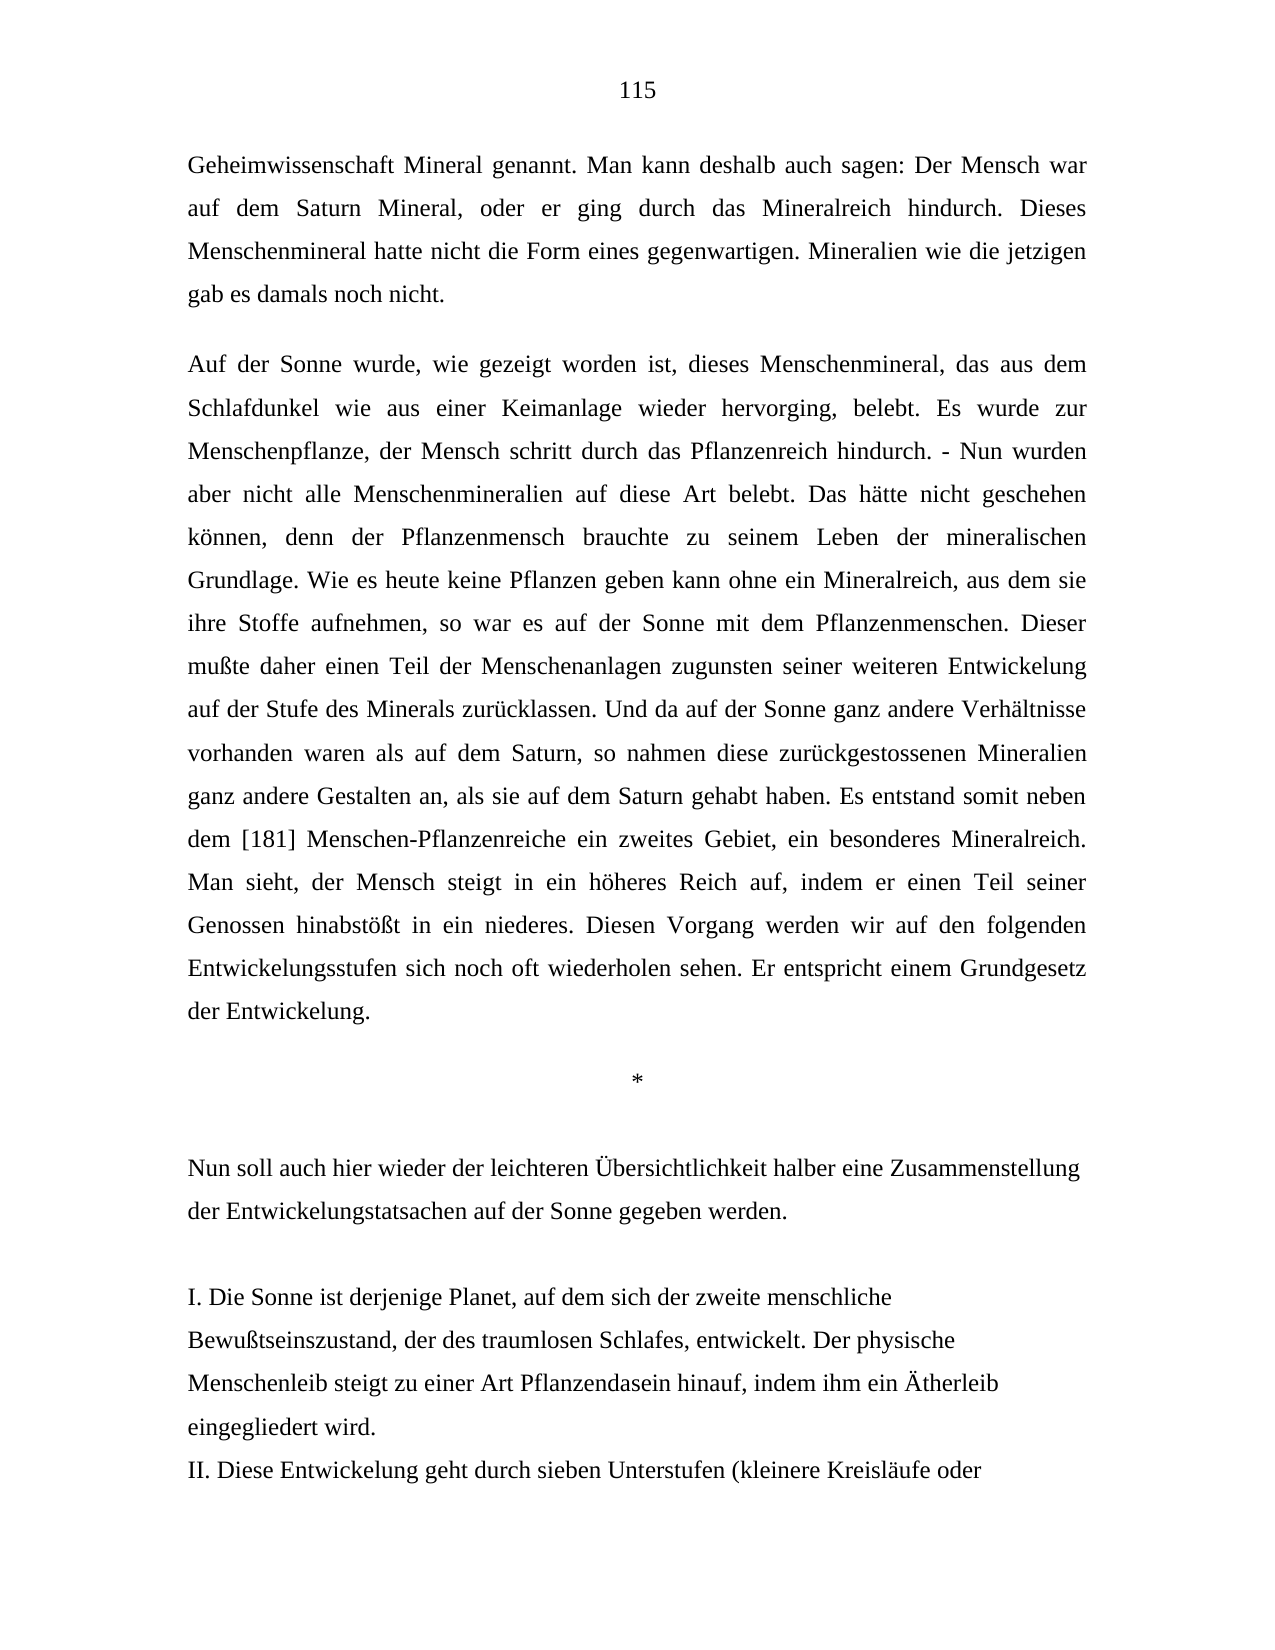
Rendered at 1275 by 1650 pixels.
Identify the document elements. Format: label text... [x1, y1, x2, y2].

text * [187, 1067, 1087, 1095]
text II. Diese Entwickelung geht durch sieben Unterstufen (kleinere Kreisläufe oder [187, 1455, 1087, 1483]
text Geheimwissenschaft Mineral genannt. Man kann deshalb auch sagen: Der Mensch war auf dem Saturn Mineral, oder er ging durch das Mineralreich hindurch. Dieses Menschenmineral hatte nicht die Form eines gegenwartigen. Mineralien wie die jetzigen gab es damals noch nicht. [187, 150, 1087, 308]
text Nun soll auch hier wieder der leichteren Übersichtlichkeit halber eine Zusammenstellung der Entwickelungstatsachen auf der Sonne gegeben werden. [187, 1153, 1087, 1225]
text I. Die Sonne ist derjenige Planet, auf dem sich der zweite menschliche Bewußtseinszustand, der des traumlosen Schlafes, entwickelt. Der physische Menschenleib steigt zu einer Art Pflanzendasein hinauf, indem ihm ein Ätherleib eingegliedert wird. [187, 1282, 1087, 1440]
text Auf der Sonne wurde, wie gezeigt worden ist, dieses Menschenmineral, das aus dem Schlafdunkel wie aus einer Keimanlage wieder hervorging, belebt. Es wurde zur Menschenpflanze, der Mensch schritt durch das Pflanzenreich hindurch. - Nun wurden aber nicht alle Menschenmineralien auf diese Art belebt. Das hätte nicht geschehen können, denn der Pflanzenmensch brauchte zu seinem Leben der mineralischen Grundlage. Wie es heute keine Pflanzen geben kann ohne ein Mineralreich, aus dem sie ihre Stoffe aufnehmen, so war es auf der Sonne mit dem Pflanzenmenschen. Dieser mußte daher einen Teil der Menschenanlagen zugunsten seiner weiteren Entwickelung auf der Stufe des Minerals zurücklassen. Und da auf der Sonne ganz andere Verhältnisse vorhanden waren als auf dem Saturn, so nahmen diese zurückgestossenen Mineralien ganz andere Gestalten an, als sie auf dem Saturn gehabt haben. Es entstand somit neben dem [181] Menschen-Pflanzenreiche ein zweites Gebiet, ein besonderes Mineralreich. Man sieht, der Mensch steigt in ein höheres Reich auf, indem er einen Teil seiner Genossen hinabstößt in ein niederes. Diesen Vorgang werden wir auf den folgenden Entwickelungsstufen sich noch oft wiederholen sehen. Er entspricht einem Grundgesetz der Entwickelung. [187, 349, 1087, 1025]
